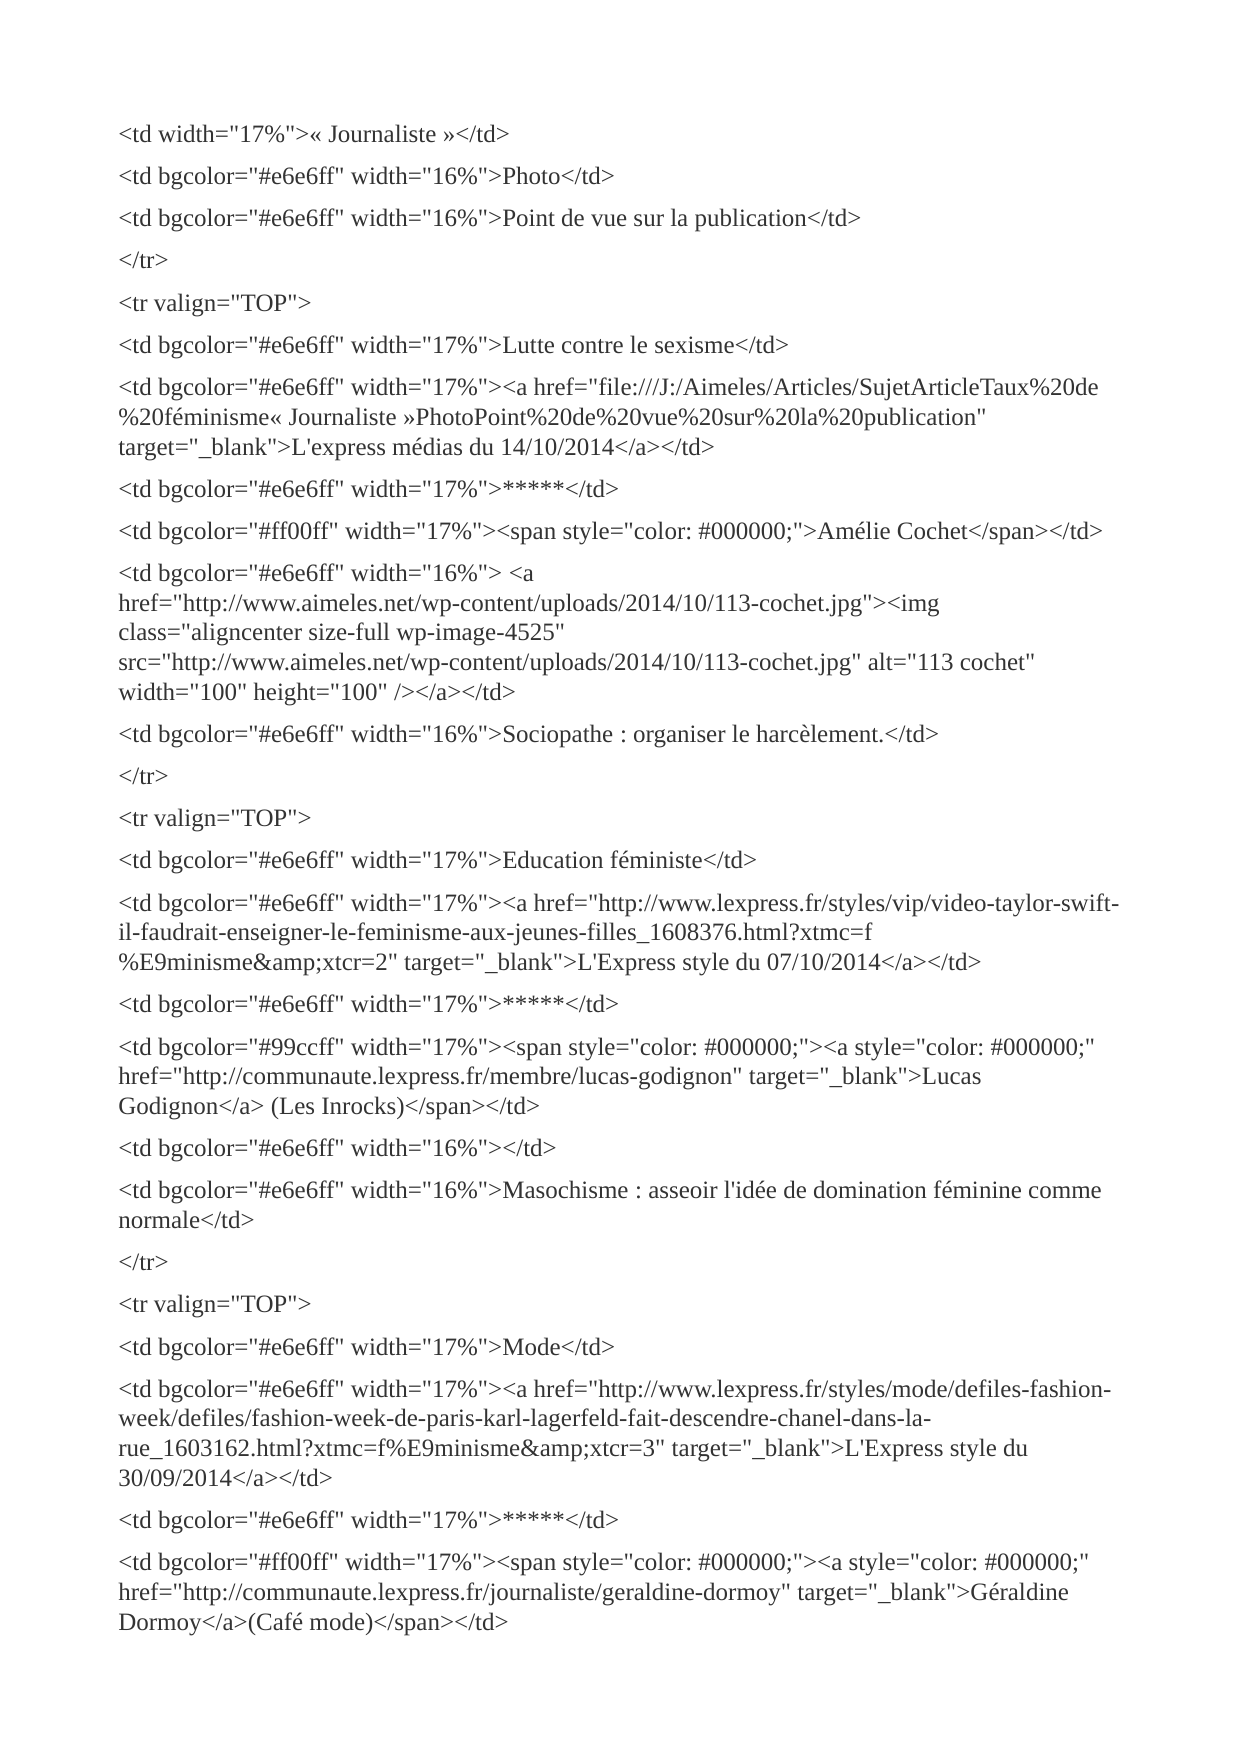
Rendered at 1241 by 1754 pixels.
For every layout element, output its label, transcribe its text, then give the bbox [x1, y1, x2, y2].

text <td bgcolor="#e6e6ff" width="17%">Education féministe</td> [118, 845, 1122, 874]
text <tr valign="TOP"> [118, 287, 1122, 317]
text <td bgcolor="#e6e6ff" width="16%">Photo</td> [118, 160, 1122, 190]
text <td bgcolor="#e6e6ff" width="16%"> <a href="http://www.aimeles.net/wp-content/uploads/2014/10/113-cochet.jpg"><img class="aligncenter size-full wp-image-4525" src="http://www.aimeles.net/wp-content/uploads/2014/10/113-cochet.jpg" alt="113 cochet" width="100" height="100" /></a></td> [118, 557, 1122, 706]
text <td bgcolor="#e6e6ff" width="17%"><a href="http://www.lexpress.fr/styles/vip/video-taylor-swift-il-faudrait-enseigner-le-feminisme-aux-jeunes-filles_1608376.html?xtmc=f%E9minisme&amp;xtcr=2" target="_blank">L'Express style du 07/10/2014</a></td> [118, 887, 1122, 976]
text <td bgcolor="#e6e6ff" width="17%">*****</td> [118, 988, 1122, 1018]
text <td bgcolor="#ff00ff" width="17%"><span style="color: #000000;">Amélie Cochet</span></td> [118, 515, 1122, 545]
text <tr valign="TOP"> [118, 1288, 1122, 1318]
text <td bgcolor="#e6e6ff" width="17%"><a href="http://www.lexpress.fr/styles/mode/defiles-fashion-week/defiles/fashion-week-de-paris-karl-lagerfeld-fait-descendre-chanel-dans-la-rue_1603162.html?xtmc=f%E9minisme&amp;xtcr=3" target="_blank">L'Express style du 30/09/2014</a></td> [118, 1373, 1122, 1492]
text <td bgcolor="#e6e6ff" width="17%"><a href="file:///J:/Aimeles/Articles/SujetArticleTaux%20de%20féminisme« Journaliste »PhotoPoint%20de%20vue%20sur%20la%20publication" target="_blank">L'express médias du 14/10/2014</a></td> [118, 371, 1122, 460]
text </tr> [118, 760, 1122, 790]
text <td bgcolor="#e6e6ff" width="17%">*****</td> [118, 473, 1122, 502]
text <td width="17%">« Journaliste »</td> [118, 118, 1122, 148]
text <td bgcolor="#e6e6ff" width="16%">Point de vue sur la publication</td> [118, 202, 1122, 232]
text <td bgcolor="#e6e6ff" width="16%">Masochisme : asseoir l'idée de domination féminine comme normale</td> [118, 1174, 1122, 1234]
text <td bgcolor="#ff00ff" width="17%"><span style="color: #000000;"><a style="color: #000000;" href="http://communaute.lexpress.fr/journaliste/geraldine-dormoy" target="_blank">Géraldine Dormoy</a>(Café mode)</span></td> [118, 1546, 1122, 1635]
text <td bgcolor="#e6e6ff" width="17%">Mode</td> [118, 1331, 1122, 1360]
text <td bgcolor="#99ccff" width="17%"><span style="color: #000000;"><a style="color: #000000;" href="http://communaute.lexpress.fr/membre/lucas-godignon" target="_blank">Lucas Godignon</a> (Les Inrocks)</span></td> [118, 1031, 1122, 1120]
text <td bgcolor="#e6e6ff" width="17%">*****</td> [118, 1504, 1122, 1534]
text </tr> [118, 1246, 1122, 1276]
text <tr valign="TOP"> [118, 802, 1122, 832]
text <td bgcolor="#e6e6ff" width="16%">Sociopathe : organiser le harcèlement.</td> [118, 718, 1122, 748]
text </tr> [118, 245, 1122, 274]
text <td bgcolor="#e6e6ff" width="16%"></td> [118, 1132, 1122, 1162]
text <td bgcolor="#e6e6ff" width="17%">Lutte contre le sexisme</td> [118, 329, 1122, 359]
